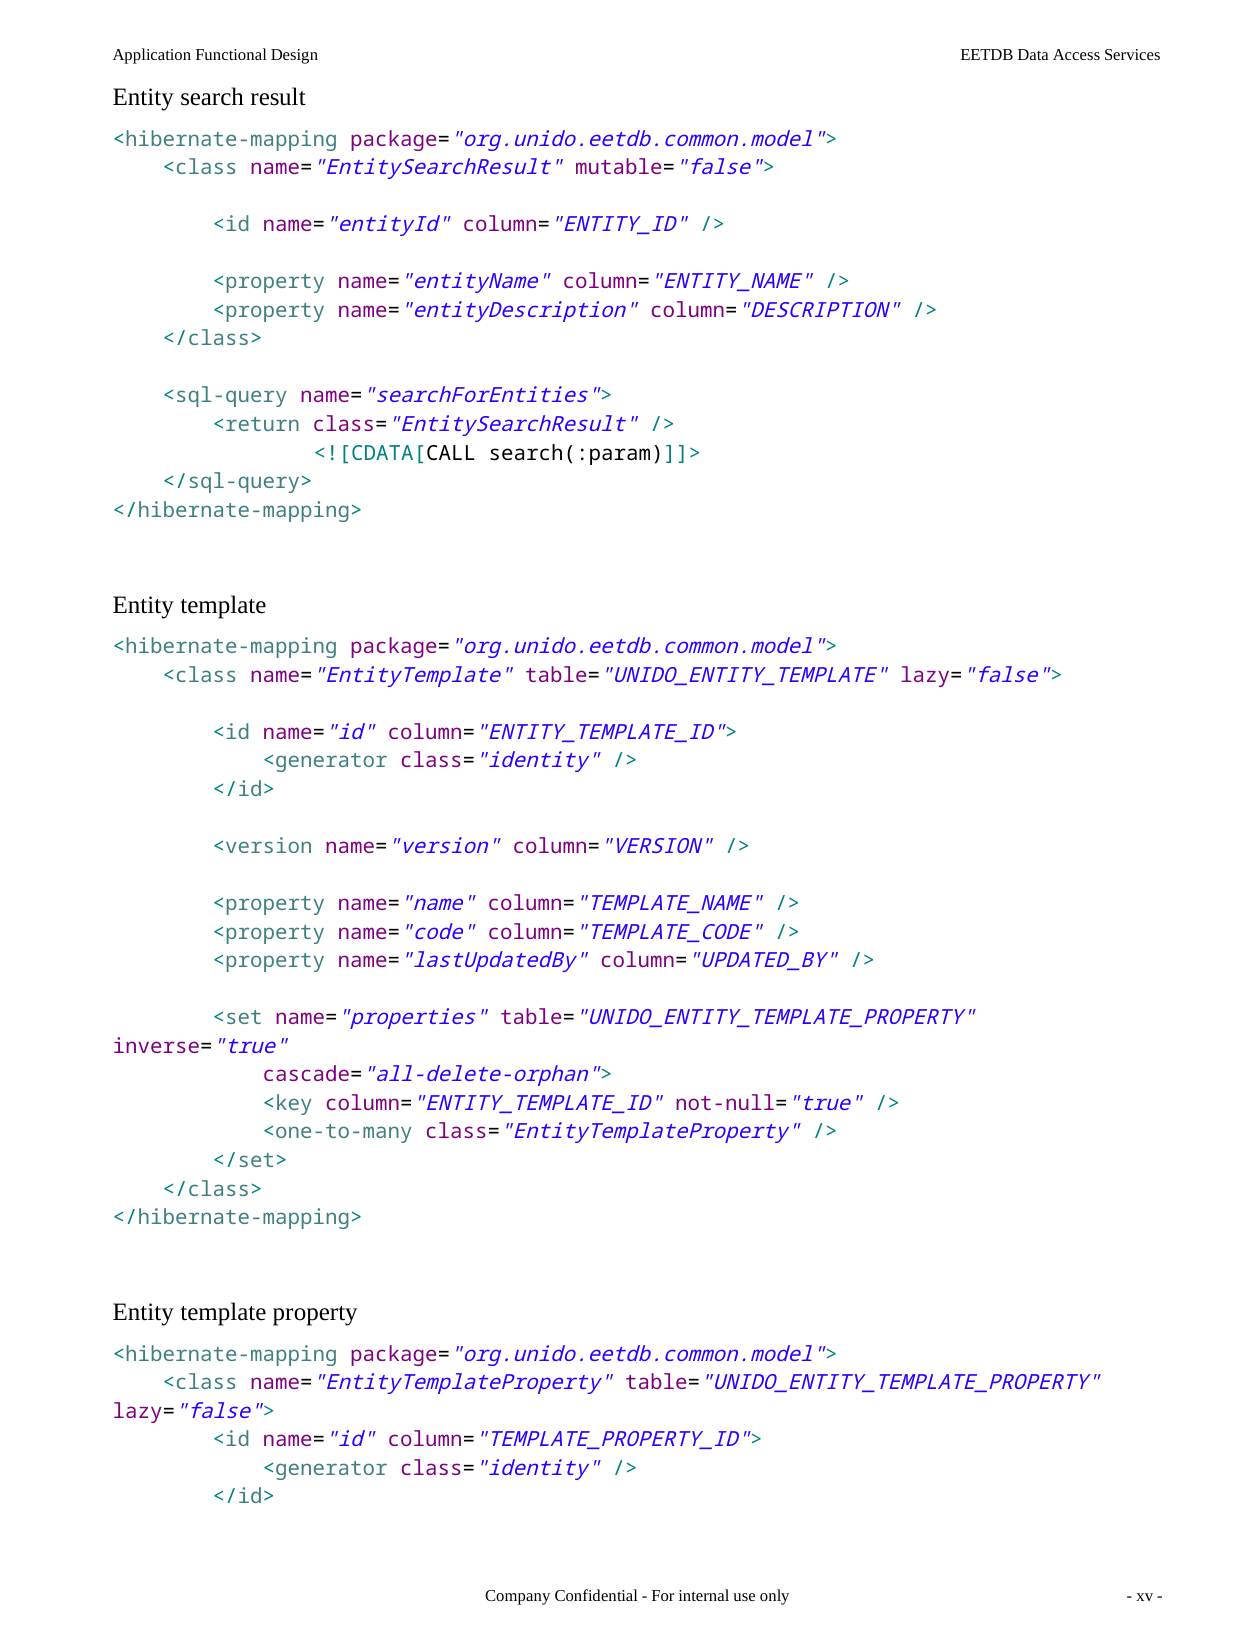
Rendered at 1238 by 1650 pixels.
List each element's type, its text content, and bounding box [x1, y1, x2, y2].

text <key column="ENTITY_TEMPLATE_ID" not-null="true" /> [112, 1088, 1162, 1116]
text Entity template [112, 590, 1162, 619]
text <class name="EntityTemplate" table="UNIDO_ENTITY_TEMPLATE" lazy="false"> [112, 660, 1162, 688]
text <property name="entityName" column="ENTITY_NAME" /> [112, 266, 1162, 295]
text cascade="all-delete-orphan"> [112, 1059, 1162, 1088]
text <property name="entityDescription" column="DESCRIPTION" /> [112, 295, 1162, 323]
text <![CDATA[CALL search(:param)]]> [112, 437, 1162, 466]
text </sql-query> [112, 466, 1162, 494]
text <id name="entityId" column="ENTITY_ID" /> [112, 209, 1162, 238]
text <property name="lastUpdatedBy" column="UPDATED_BY" /> [112, 945, 1162, 974]
text Entity search result [112, 82, 1162, 111]
text <id name="id" column="ENTITY_TEMPLATE_ID"> [112, 717, 1162, 745]
text <class name="EntitySearchResult" mutable="false"> [112, 152, 1162, 181]
text <one-to-many class="EntityTemplateProperty" /> [112, 1116, 1162, 1145]
text </set> [112, 1145, 1162, 1173]
text <property name="name" column="TEMPLATE_NAME" /> [112, 888, 1162, 917]
text </class> [112, 1173, 1162, 1202]
text <return class="EntitySearchResult" /> [112, 409, 1162, 437]
text <generator class="identity" /> [112, 1453, 1162, 1481]
text <generator class="identity" /> [112, 745, 1162, 774]
text <hibernate-mapping package="org.unido.eetdb.common.model"> [112, 1339, 1162, 1367]
text </id> [112, 1481, 1162, 1510]
text </class> [112, 323, 1162, 352]
text <sql-query name="searchForEntities"> [112, 380, 1162, 409]
text <property name="code" column="TEMPLATE_CODE" /> [112, 917, 1162, 945]
text </hibernate-mapping> [112, 494, 1162, 523]
text <hibernate-mapping package="org.unido.eetdb.common.model"> [112, 123, 1162, 152]
text <version name="version" column="VERSION" /> [112, 831, 1162, 859]
text <class name="EntityTemplateProperty" table="UNIDO_ENTITY_TEMPLATE_PROPERTY" lazy="false"> [112, 1367, 1162, 1424]
text </id> [112, 774, 1162, 802]
text Entity template property [112, 1297, 1162, 1326]
text <id name="id" column="TEMPLATE_PROPERTY_ID"> [112, 1424, 1162, 1453]
text <set name="properties" table="UNIDO_ENTITY_TEMPLATE_PROPERTY" inverse="true" [112, 1002, 1162, 1059]
text </hibernate-mapping> [112, 1202, 1162, 1231]
text <hibernate-mapping package="org.unido.eetdb.common.model"> [112, 631, 1162, 660]
